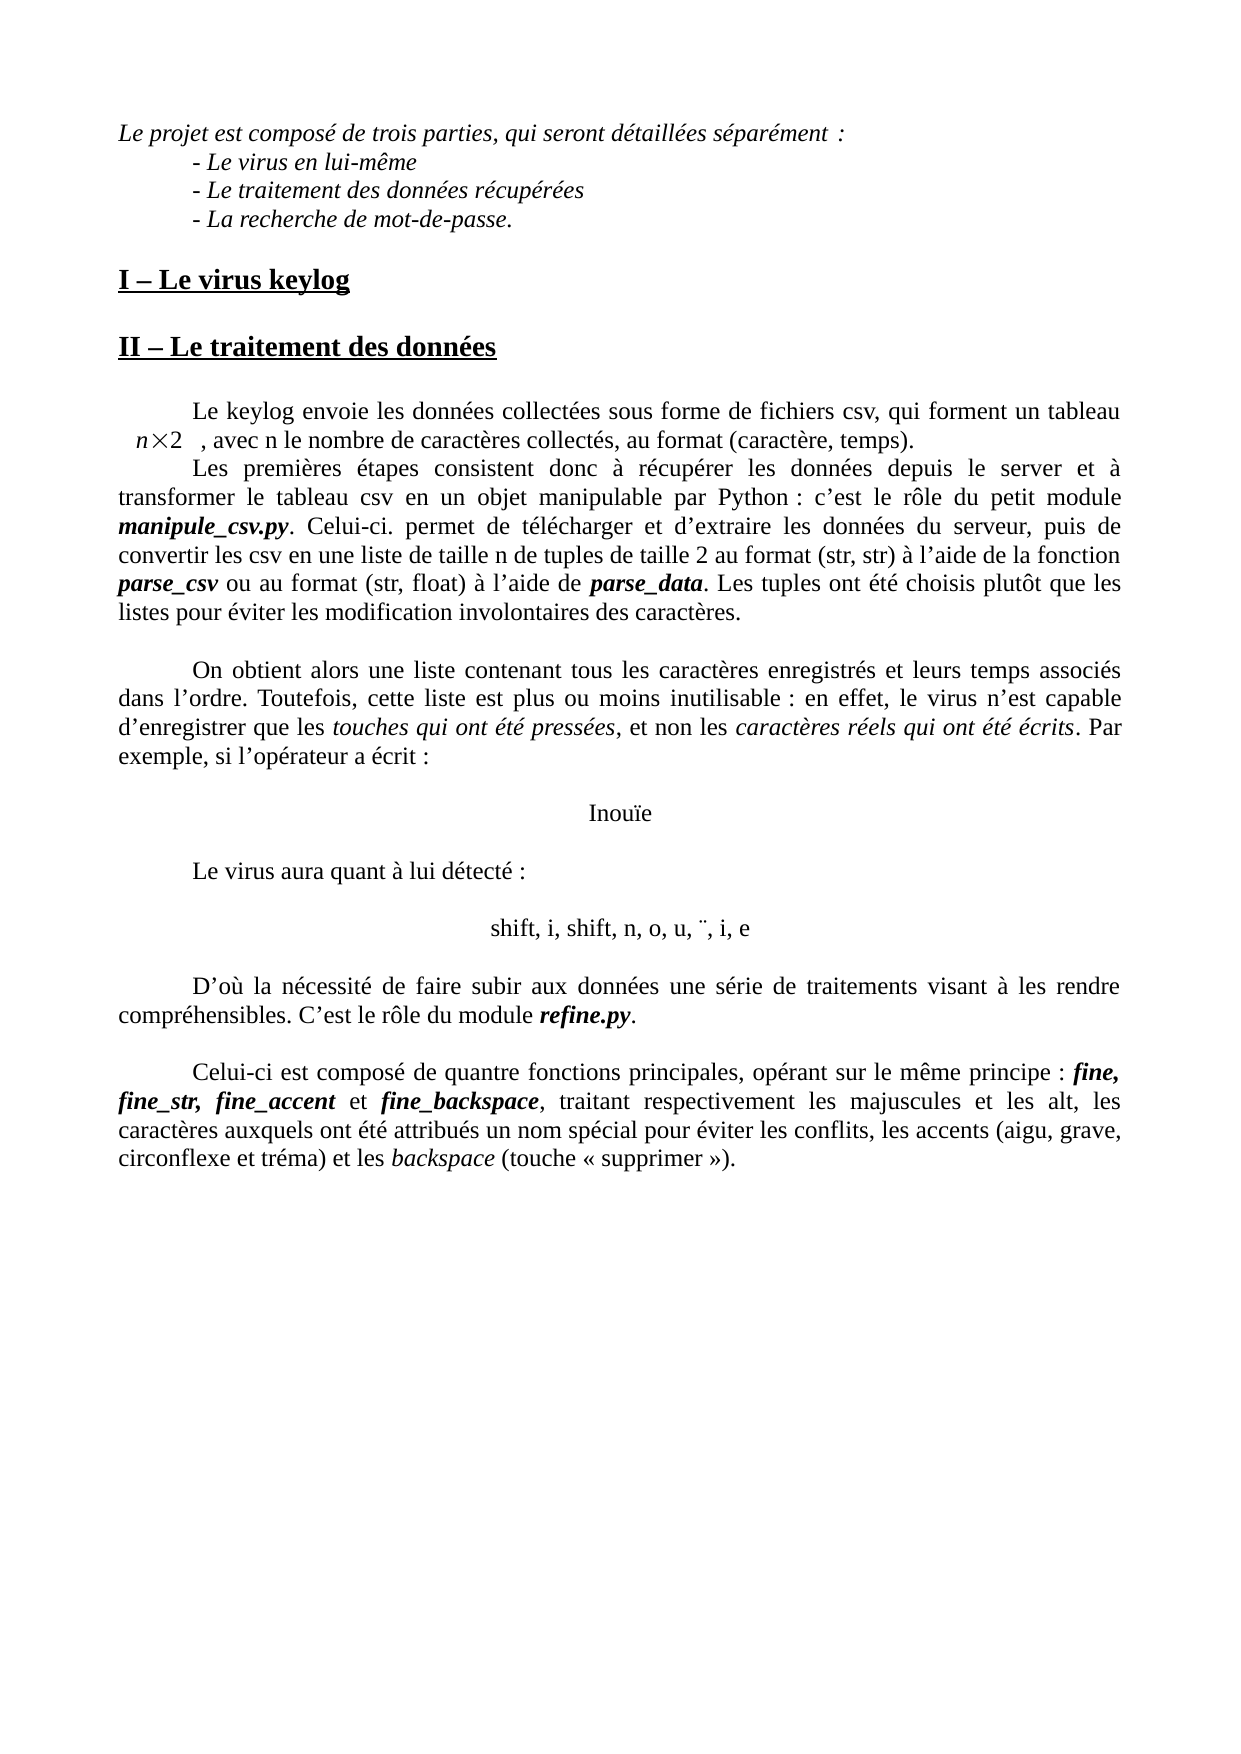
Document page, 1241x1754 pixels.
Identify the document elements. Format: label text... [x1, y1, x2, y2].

text Le projet est composé de trois parties, qui seront détaillées séparément : [118, 118, 1122, 147]
text II – Le traitement des données [118, 329, 1122, 362]
text Le virus aura quant à lui détecté : [118, 856, 1122, 885]
text D’où la nécessité de faire subir aux données une série de traitements visant à les rendre compréhensibles. C’est le rôle du module refine.py. [118, 971, 1122, 1028]
text Les premières étapes consistent donc à récupérer les données depuis le server et à transformer le tableau csv en un objet manipulable par Python : c’est le rôle du petit module manipule_csv.py. Celui-ci. permet de télécharger et d’extraire les données du serveur, puis de convertir les csv en une liste de taille n de tuples de taille 2 au format (str, str) à l’aide de la fonction parse_csv ou au format (str, float) à l’aide de parse_data. Les tuples ont été choisis plutôt que les listes pour éviter les modification involontaires des caractères. [118, 453, 1122, 626]
text I – Le virus keylog [118, 262, 1122, 295]
text - Le traitement des données récupérées [118, 176, 1122, 204]
text Le keylog envoie les données collectées sous forme de fichiers csv, qui forment un tableau , avec n le nombre de caractères collectés, au format (caractère, temps). [118, 396, 1122, 453]
text shift, i, shift, n, o, u, ¨, i, e [118, 913, 1122, 942]
text On obtient alors une liste contenant tous les caractères enregistrés et leurs temps associés dans l’ordre. Toutefois, cette liste est plus ou moins inutilisable : en effet, le virus n’est capable d’enregistrer que les touches qui ont été pressées, et non les caractères réels qui ont été écrits. Par exemple, si l’opérateur a écrit : [118, 655, 1122, 770]
text - Le virus en lui-même [118, 147, 1122, 176]
text Celui-ci est composé de quantre fonctions principales, opérant sur le même principe : fine, fine_str, fine_accent et fine_backspace, traitant respectivement les majuscules et les alt, les caractères auxquels ont été attribués un nom spécial pour éviter les conflits, les accents (aigu, grave, circonflexe et tréma) et les backspace (touche « supprimer »). [118, 1057, 1122, 1172]
text Inouïe [118, 798, 1122, 827]
text - La recherche de mot-de-passe. [118, 204, 1122, 233]
